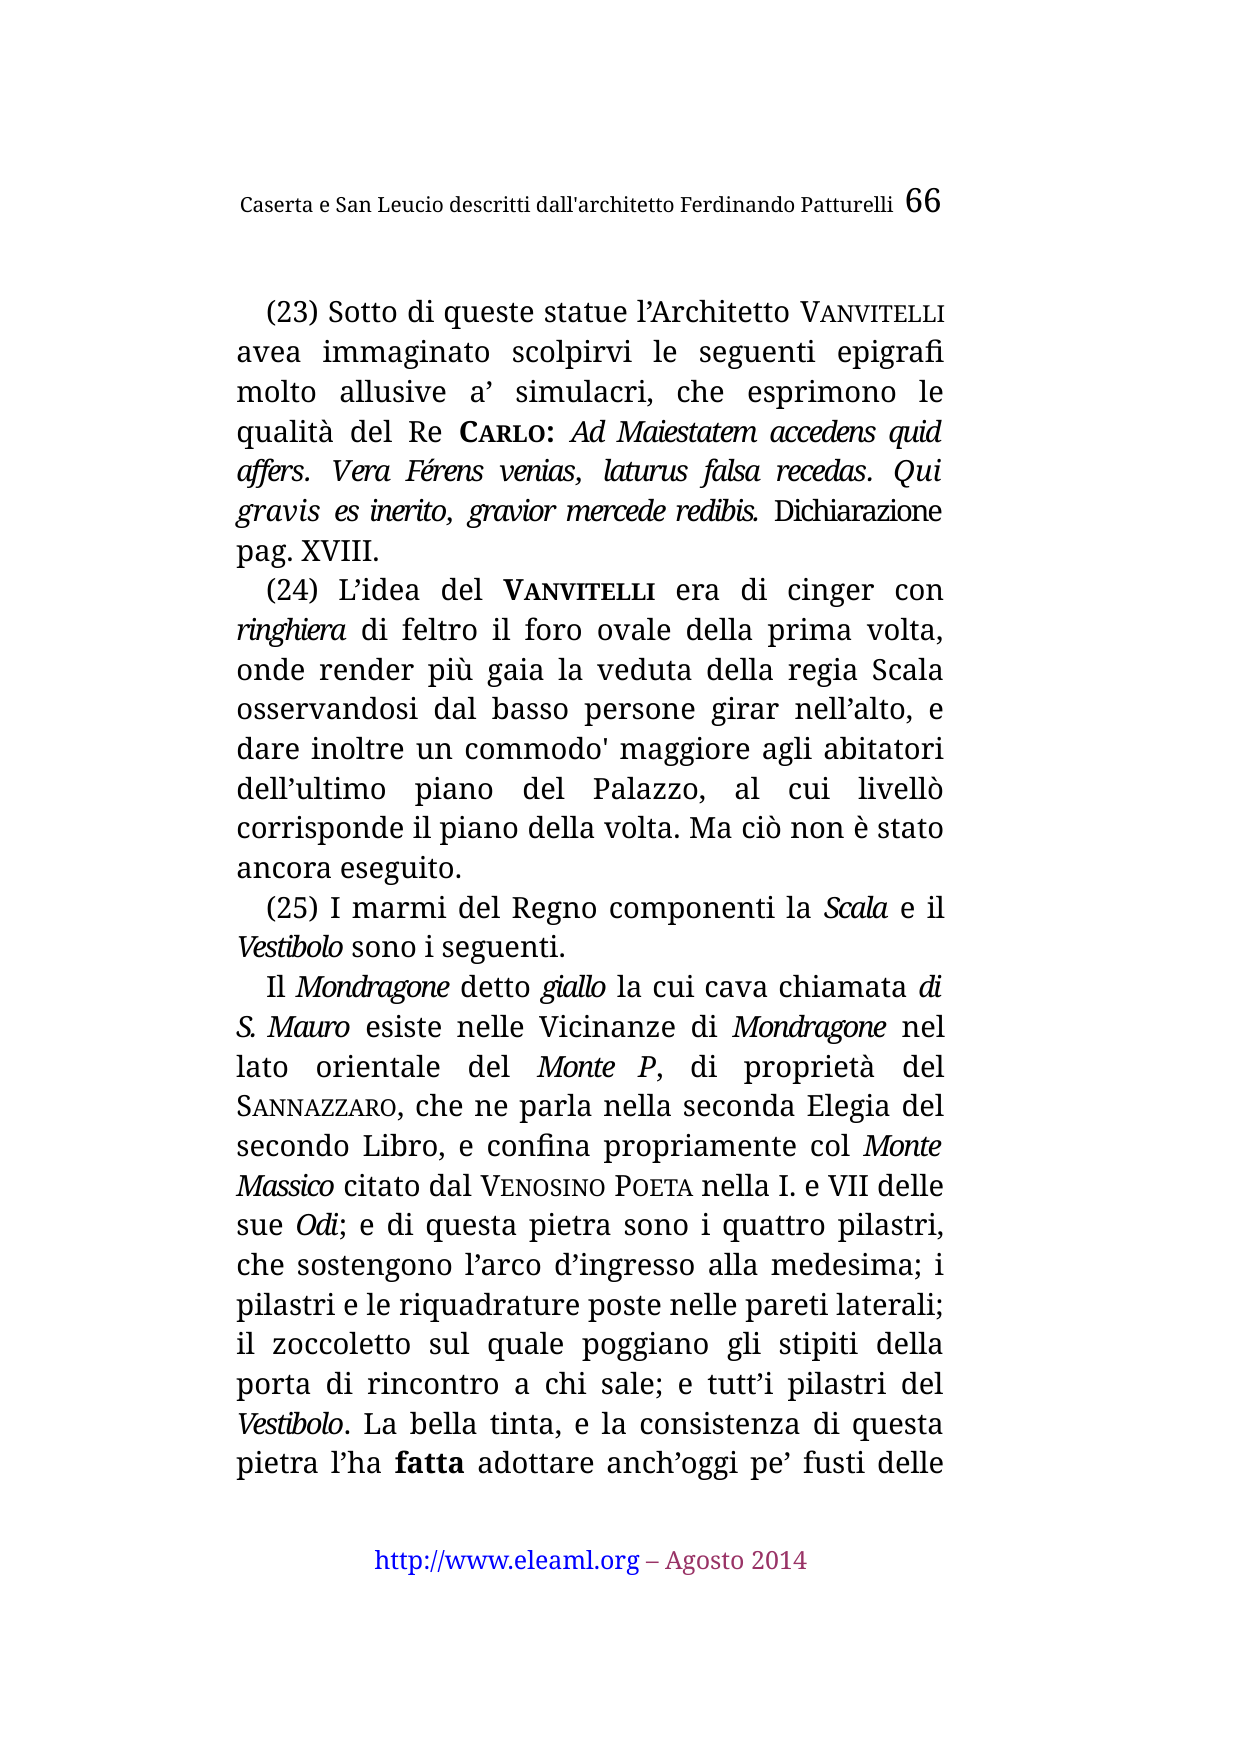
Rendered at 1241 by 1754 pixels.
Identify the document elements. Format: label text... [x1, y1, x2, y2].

text (25) I marmi del Regno componenti la Scala e il Vestibolo sono i seguenti. [236, 887, 945, 966]
text (24) L’idea del Vanvitelli era di cinger con ringhiera di feltro il foro ovale della prima volta, onde render più gaia la veduta della regia Scala osservandosi dal basso persone girar nell’alto, e dare inoltre un commodo' maggiore agli abitatori dell’ultimo piano del Palazzo, al cui livellò corrisponde il piano della volta. Ma ciò non è stato ancora eseguito. [236, 569, 945, 887]
text (23) Sotto di queste statue l’Architetto Vanvitelli avea immaginato scolpirvi le seguenti epigrafi molto allusive a’ simulacri, che esprimono le qualità del Re Carlo: Ad Maiestatem accedens quid affers. Vera Férens venias, laturus falsa recedas. Qui gravis es inerito, gravior mercede redibis. Dichiarazione pag. XVIII. [236, 292, 945, 569]
text Il Mondragone detto giallo la cui cava chiamata di S. Mauro esiste nelle Vicinanze di Mondragone nel lato orientale del Monte P, di proprietà del Sannazzaro, che ne parla nella seconda Elegia del secondo Libro, e confina propriamente col Monte Massico citato dal Venosino Poeta nella I. e VII delle sue Odi; e di questa pietra sono i quattro pilastri, che sostengono l’arco d’ingresso alla medesima; i pilastri e le riquadrature poste nelle pareti laterali; il zoccoletto sul quale poggiano gli stipiti della porta di rincontro a chi sale; e tutt’i pilastri del Vestibolo. La bella tinta, e la consistenza di questa pietra l’ha fatta adottare anch’oggi pe’ fusti delle [236, 966, 945, 1482]
